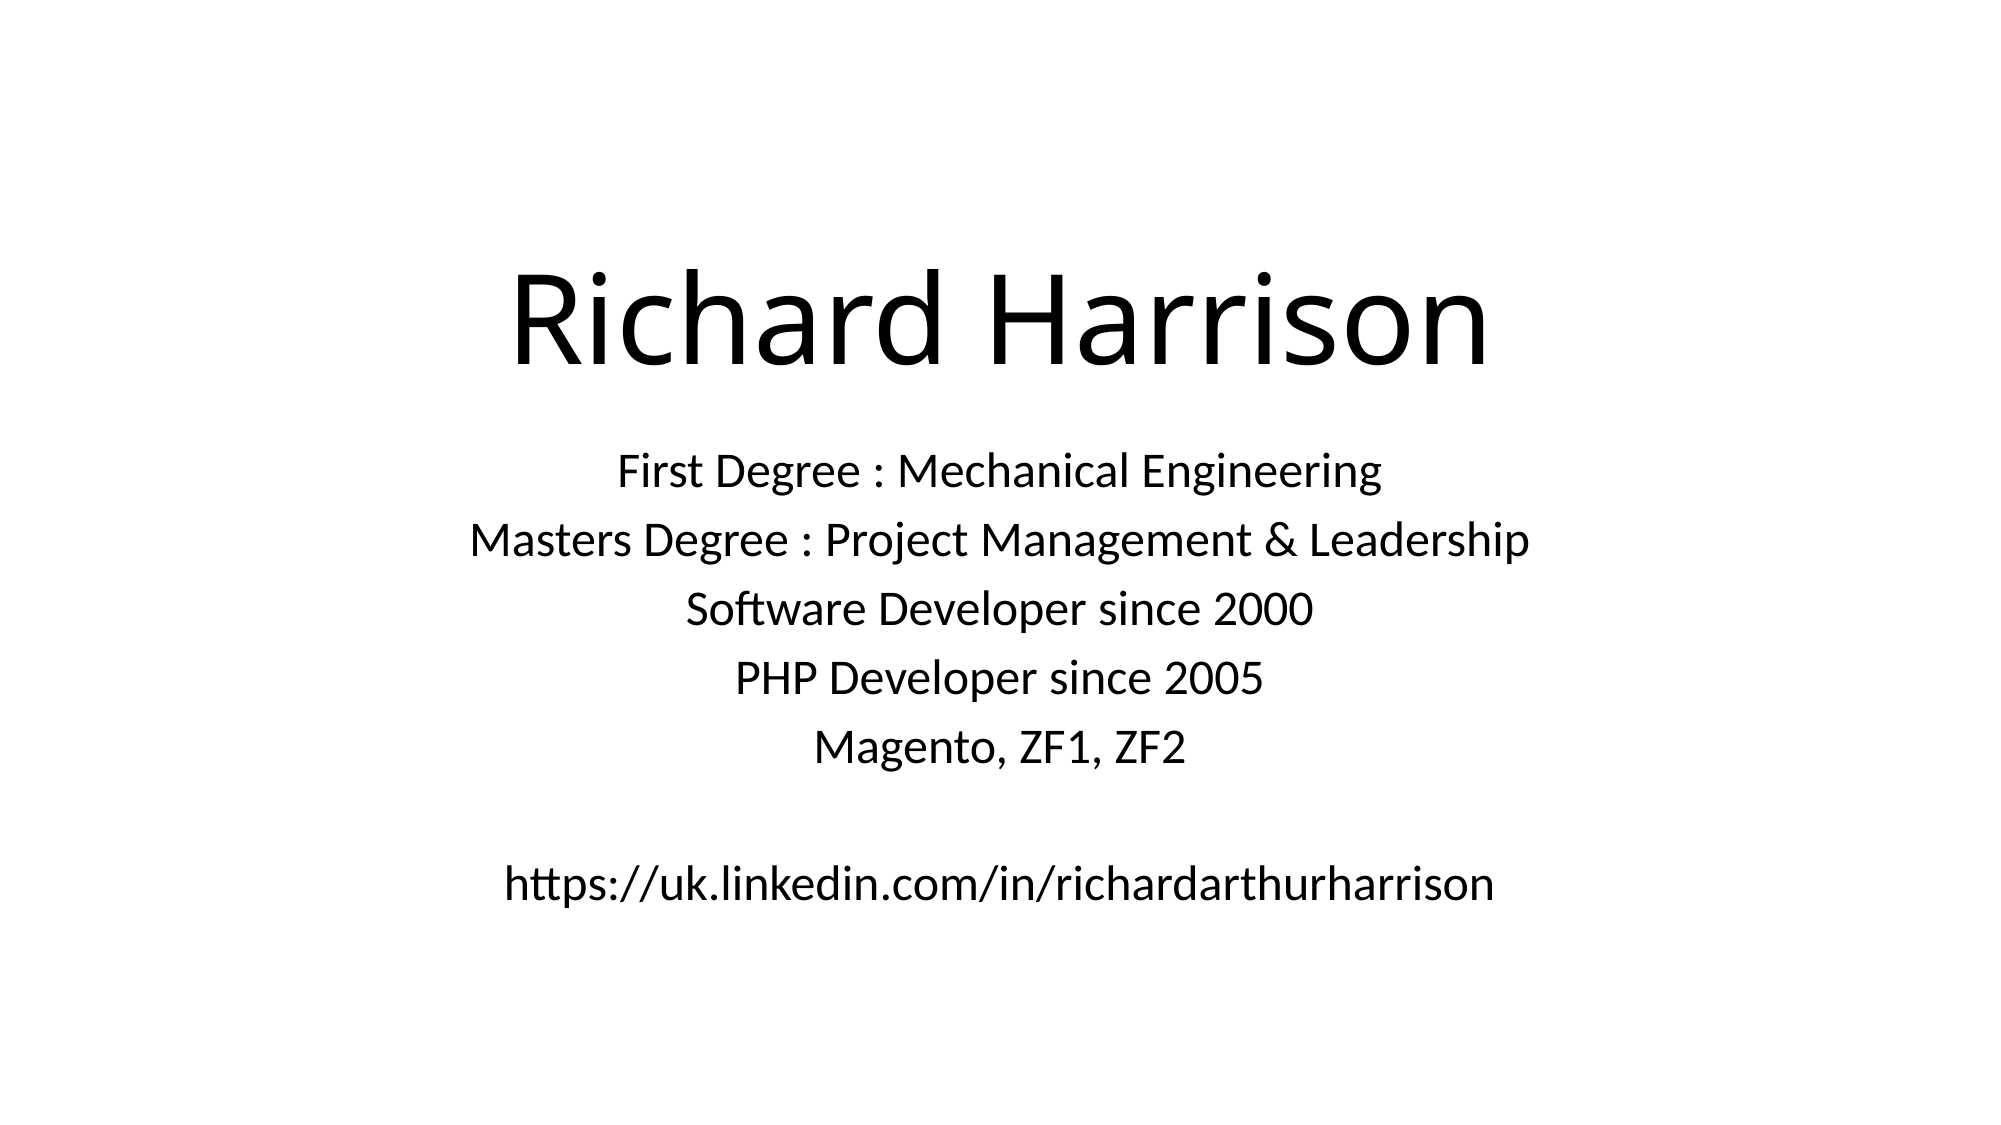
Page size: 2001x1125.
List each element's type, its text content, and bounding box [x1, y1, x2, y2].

subtitle First Degree : Mechanical Engineering Masters Degree : Project Management & Leadership Software Developer since 2000 PHP Developer since 2005 Magento, ZF1, ZF2 https://uk.linkedin.com/in/richardarthurharrison [249, 442, 1750, 944]
title Richard Harrison [249, 184, 1750, 399]
